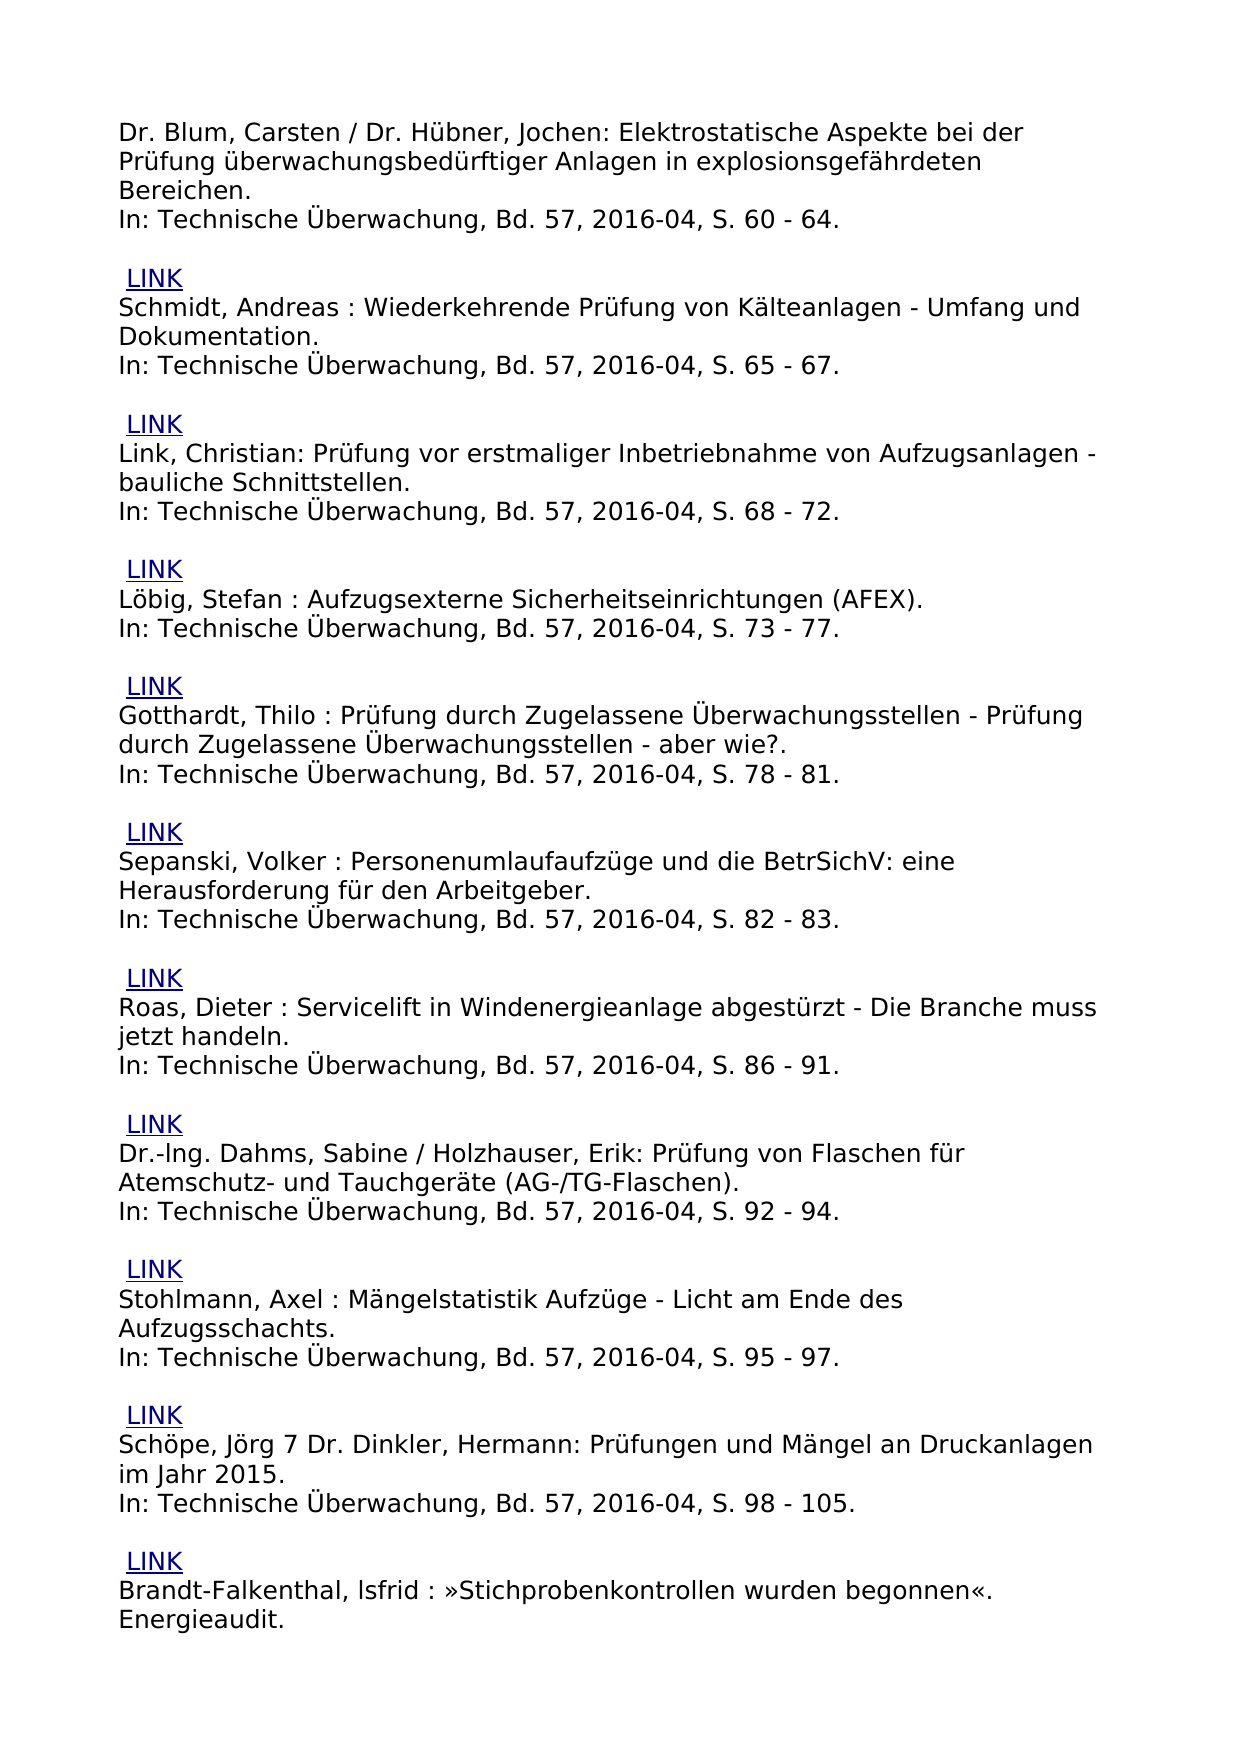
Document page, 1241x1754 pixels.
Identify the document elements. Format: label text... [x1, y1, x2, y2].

text Dr. Blum, Carsten / Dr. Hübner, Jochen: Elektrostatische Aspekte bei der Prüfung überwachungsbedürftiger Anlagen in explosionsgefährdeten Bereichen. In: Technische Überwachung, Bd. 57, 2016-04, S. 60 - 64. LINK Schmidt, Andreas : Wiederkehrende Prüfung von Kälteanlagen - Umfang und Dokumentation. In: Technische Überwachung, Bd. 57, 2016-04, S. 65 - 67. LINK Link, Christian: Prüfung vor erstmaliger Inbetriebnahme von Aufzugsanlagen - bauliche Schnittstellen. In: Technische Überwachung, Bd. 57, 2016-04, S. 68 - 72. LINK Löbig, Stefan : Aufzugsexterne Sicherheitseinrichtungen (AFEX). In: Technische Überwachung, Bd. 57, 2016-04, S. 73 - 77. LINK Gotthardt, Thilo : Prüfung durch Zugelassene Überwachungsstellen - Prüfung durch Zugelassene Überwachungsstellen - aber wie?. In: Technische Überwachung, Bd. 57, 2016-04, S. 78 - 81. LINK Sepanski, Volker : Personenumlaufaufzüge und die BetrSichV: eine Herausforderung für den Arbeitgeber. In: Technische Überwachung, Bd. 57, 2016-04, S. 82 - 83. LINK Roas, Dieter : Servicelift in Windenergieanlage abgestürzt - Die Branche muss jetzt handeln. In: Technische Überwachung, Bd. 57, 2016-04, S. 86 - 91. LINK Dr.-lng. Dahms, Sabine / Holzhauser, Erik: Prüfung von Flaschen für Atemschutz- und Tauchgeräte (AG-/TG-Flaschen). In: Technische Überwachung, Bd. 57, 2016-04, S. 92 - 94. LINK Stohlmann, Axel : Mängelstatistik Aufzüge - Licht am Ende des Aufzugsschachts. In: Technische Überwachung, Bd. 57, 2016-04, S. 95 - 97. LINK Schöpe, Jörg 7 Dr. Dinkler, Hermann: Prüfungen und Mängel an Druckanlagen im Jahr 2015. In: Technische Überwachung, Bd. 57, 2016-04, S. 98 - 105. LINK Brandt-Falkenthal, lsfrid : »Stichprobenkontrollen wurden begonnen«. Energieaudit. [118, 118, 1122, 1635]
